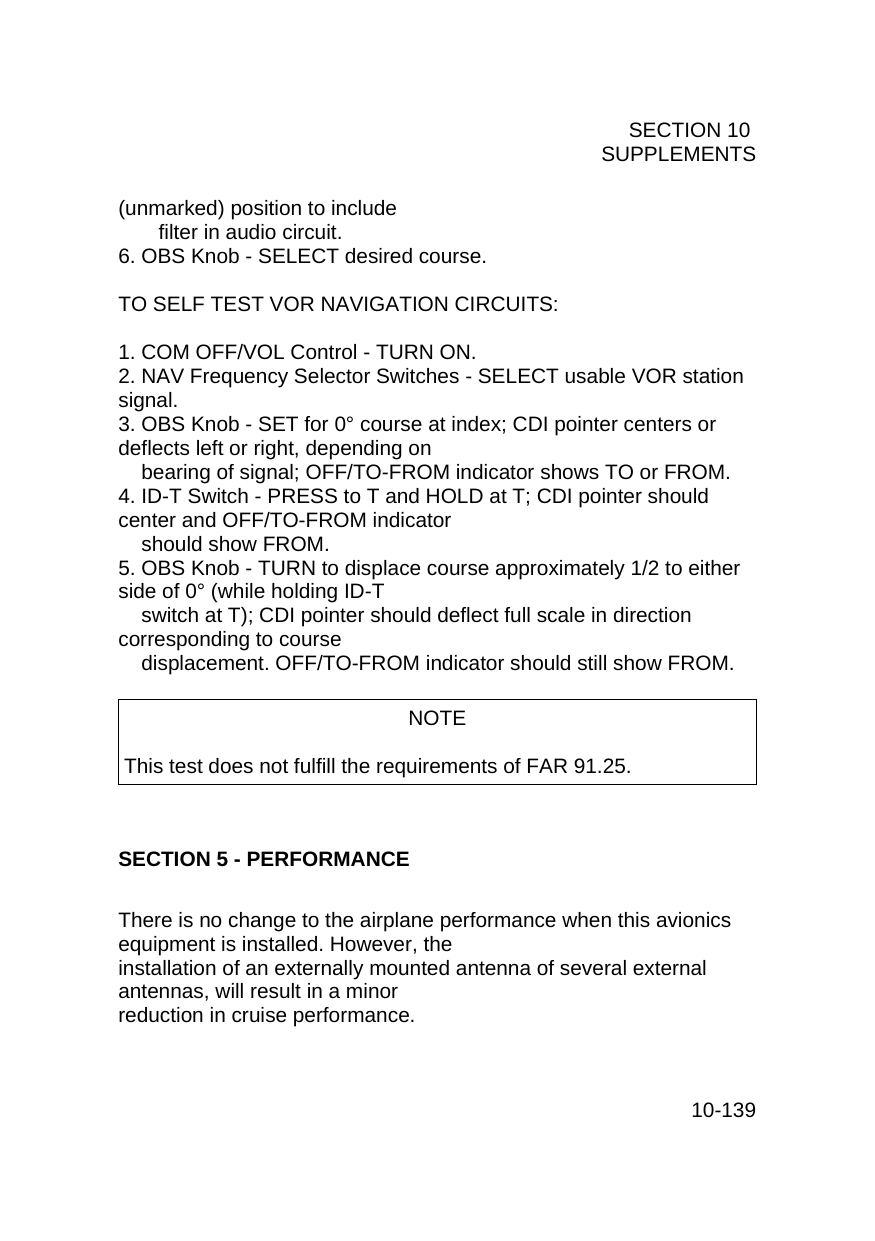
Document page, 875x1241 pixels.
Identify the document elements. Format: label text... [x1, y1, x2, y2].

text installation of an externally mounted antenna of several external antennas, will result in a minor [118, 955, 756, 1003]
text 5. OBS Knob - TURN to displace course approximately 1/2 to either side of 0° (while holding ID-T [118, 555, 756, 603]
table_header NOTE This test does not fulfill the requirements of FAR 91.25. [119, 700, 756, 783]
text should show FROM. [118, 531, 756, 555]
text 1. COM OFF/VOL Control - TURN ON. [118, 340, 756, 364]
text There is no change to the airplane performance when this avionics equipment is installed. However, the [118, 907, 756, 955]
text TO SELF TEST VOR NAVIGATION CIRCUITS: [118, 292, 756, 316]
text displacement. OFF/TO-FROM indicator should still show FROM. [118, 651, 756, 675]
text 6. OBS Knob - SELECT desired course. [118, 244, 756, 268]
text 3. OBS Knob - SET for 0° course at index; CDI pointer centers or deflects left or right, depending on [118, 412, 756, 459]
text bearing of signal; OFF/TO-FROM indicator shows TO or FROM. [118, 459, 756, 483]
text filter in audio circuit. [118, 220, 756, 244]
text (unmarked) position to include [118, 196, 756, 220]
text 4. ID-T Switch - PRESS to T and HOLD at T; CDI pointer should center and OFF/TO-FROM indicator [118, 483, 756, 531]
text switch at T); CDI pointer should deflect full scale in direction corresponding to course [118, 603, 756, 651]
text reduction in cruise performance. [118, 1003, 756, 1027]
text 2. NAV Frequency Selector Switches - SELECT usable VOR station signal. [118, 364, 756, 412]
subtitle SECTION 5 - PERFORMANCE [118, 847, 756, 871]
